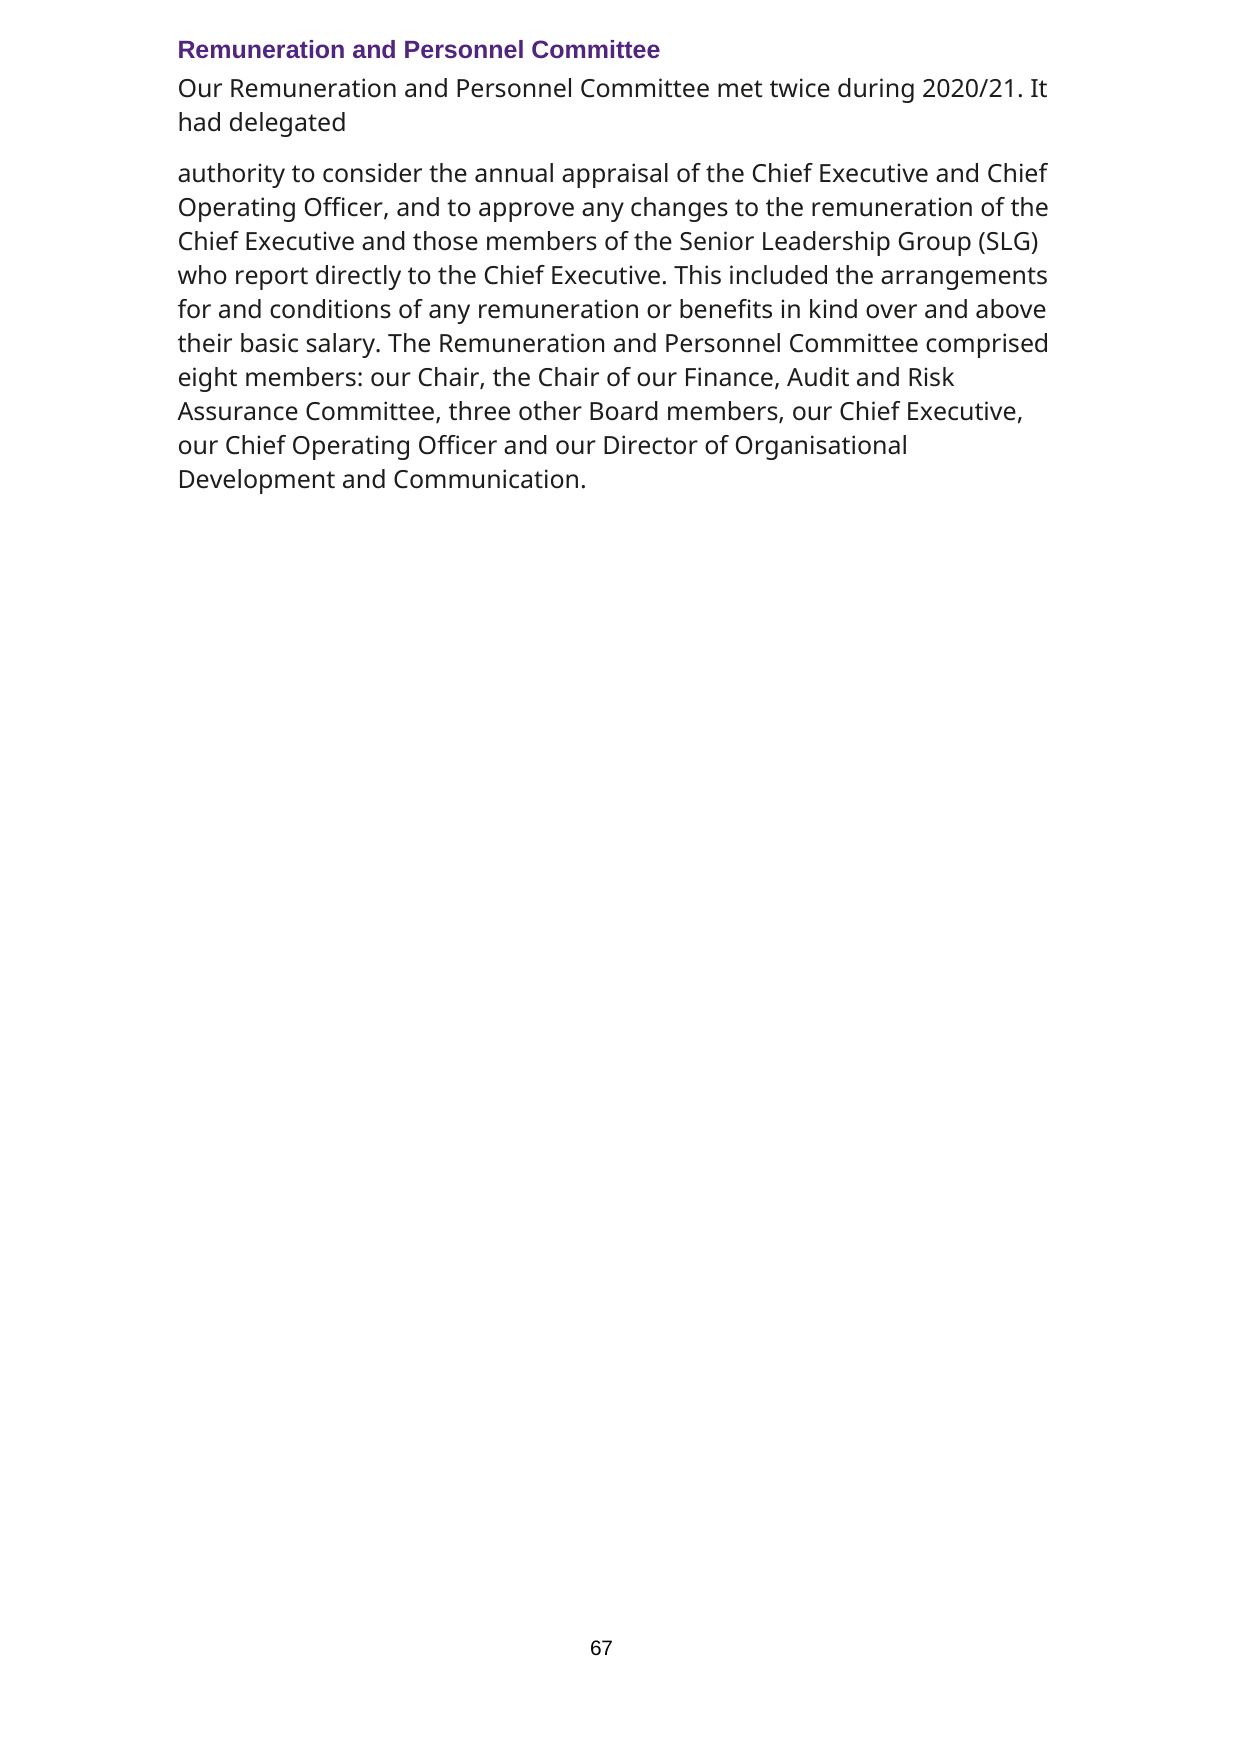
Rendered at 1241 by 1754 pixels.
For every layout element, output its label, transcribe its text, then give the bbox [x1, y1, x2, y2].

text Our Remuneration and Personnel Committee met twice during 2020/21. It had delegated [177, 70, 1063, 138]
subtitle Remuneration and Personnel Committee [177, 35, 1063, 64]
text authority to consider the annual appraisal of the Chief Executive and Chief Operating Officer, and to approve any changes to the remuneration of the Chief Executive and those members of the Senior Leadership Group (SLG) who report directly to the Chief Executive. This included the arrangements for and conditions of any remuneration or benefits in kind over and above their basic salary. The Remuneration and Personnel Committee comprised eight members: our Chair, the Chair of our Finance, Audit and Risk Assurance Committee, three other Board members, our Chief Executive, our Chief Operating Officer and our Director of Organisational Development and Communication. [177, 155, 1063, 496]
